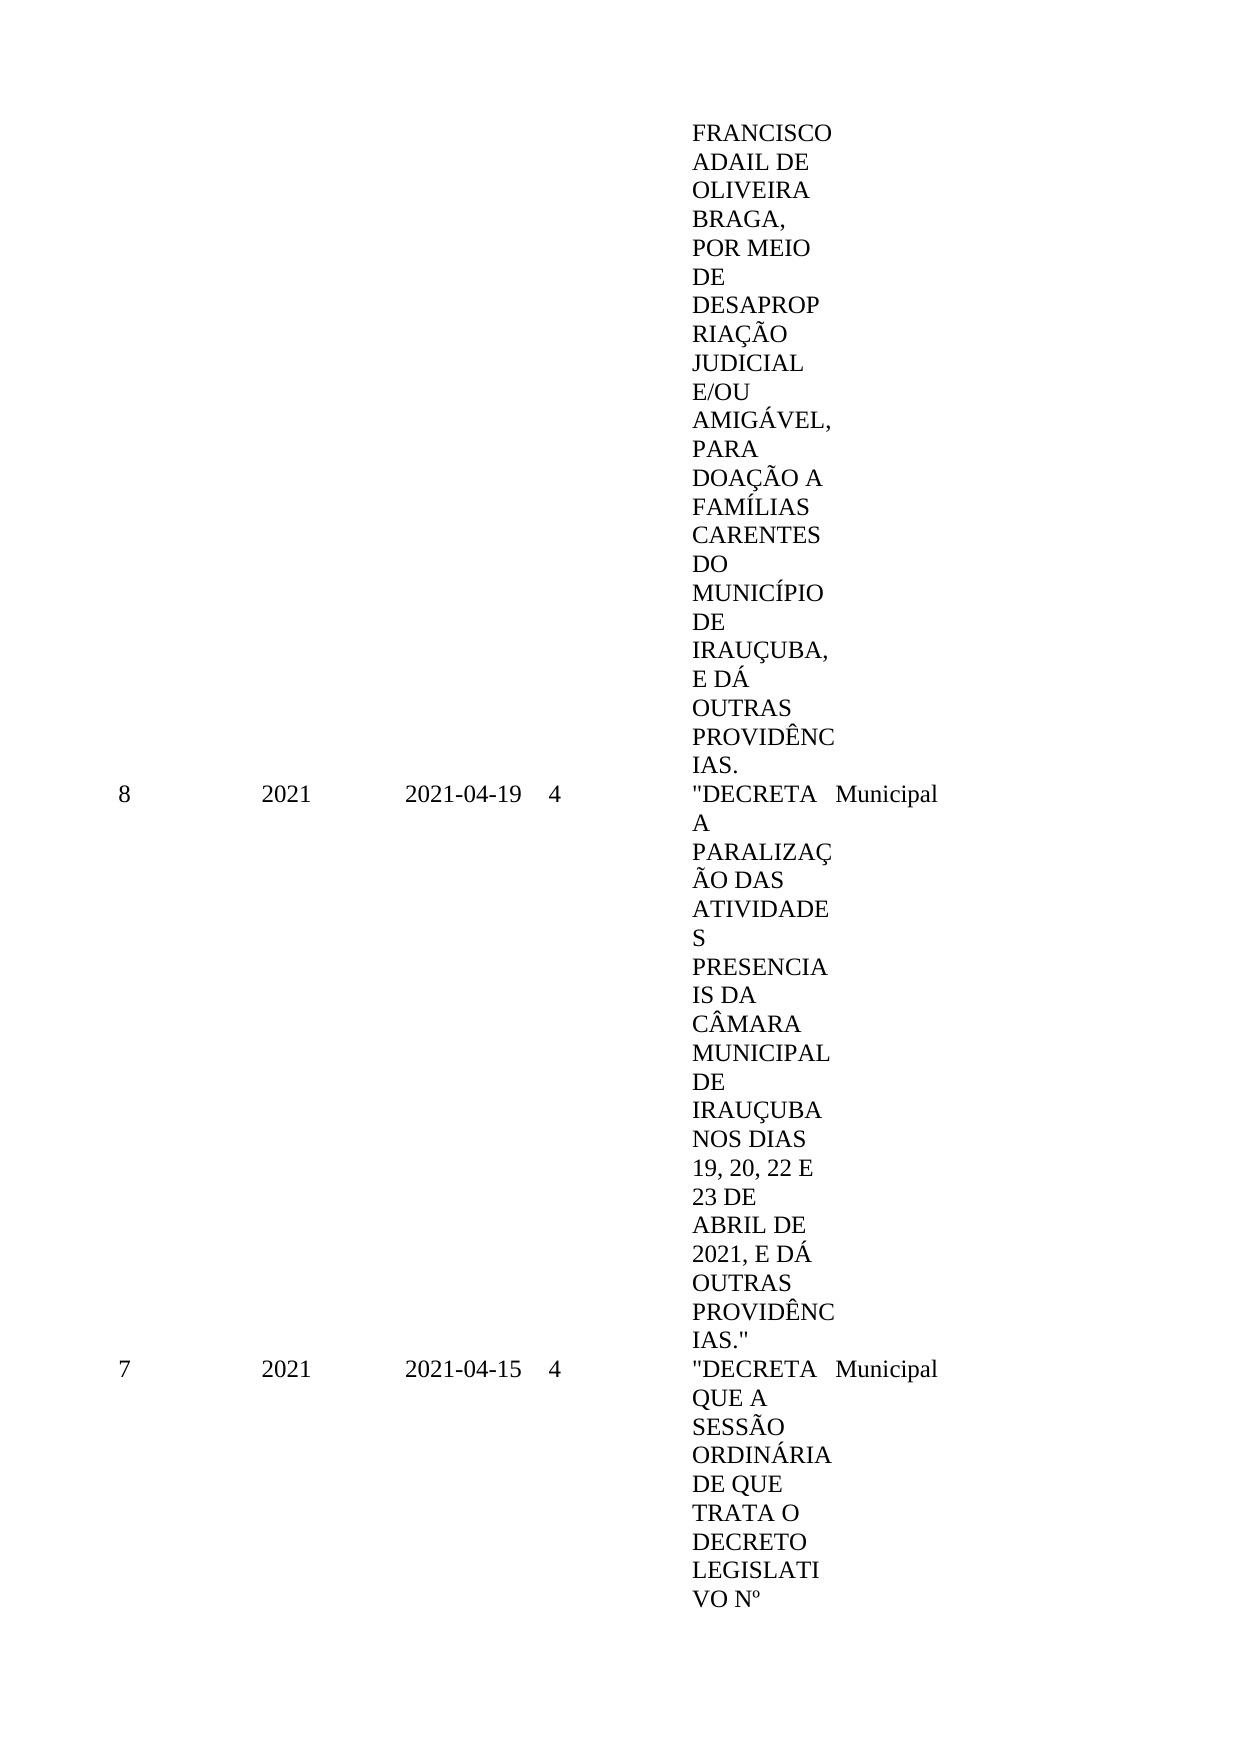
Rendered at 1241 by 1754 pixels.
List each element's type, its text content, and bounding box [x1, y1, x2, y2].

table_cell [261, 118, 405, 779]
table_cell 2021 [261, 1354, 405, 1613]
table_cell [118, 118, 261, 779]
table_cell "DECRETA A PARALIZAÇÃO DAS ATIVIDADES PRESENCIAIS DA CÂMARA MUNICIPAL DE IRAUÇUBA NOS DIAS 19, 20, 22 E 23 DE ABRIL DE 2021, E DÁ OUTRAS PROVIDÊNCIAS." [692, 779, 835, 1354]
table_cell "DECRETA QUE A SESSÃO ORDINÁRIA DE QUE TRATA O DECRETO LEGISLATIVO Nº [692, 1354, 835, 1613]
table_cell 4 [548, 1354, 692, 1613]
table_cell Municipal [835, 779, 979, 1354]
table_cell 2021-04-19 [405, 779, 548, 1354]
table_cell [548, 118, 692, 779]
table_cell [405, 118, 548, 779]
table_cell 2021-04-15 [405, 1354, 548, 1613]
table_cell 8 [118, 779, 261, 1354]
table_cell [979, 779, 1122, 1354]
table_cell 7 [118, 1354, 261, 1613]
table_cell 4 [548, 779, 692, 1354]
table_cell [979, 118, 1122, 779]
table_cell FRANCISCO ADAIL DE OLIVEIRA BRAGA, POR MEIO DE DESAPROPRIAÇÃO JUDICIAL E/OU AMIGÁVEL, PARA DOAÇÃO A FAMÍLIAS CARENTES DO MUNICÍPIO DE IRAUÇUBA, E DÁ OUTRAS PROVIDÊNCIAS. [692, 118, 835, 779]
table_cell [835, 118, 979, 779]
table_cell Municipal [835, 1354, 979, 1613]
table_cell 2021 [261, 779, 405, 1354]
table_cell [979, 1354, 1122, 1613]
